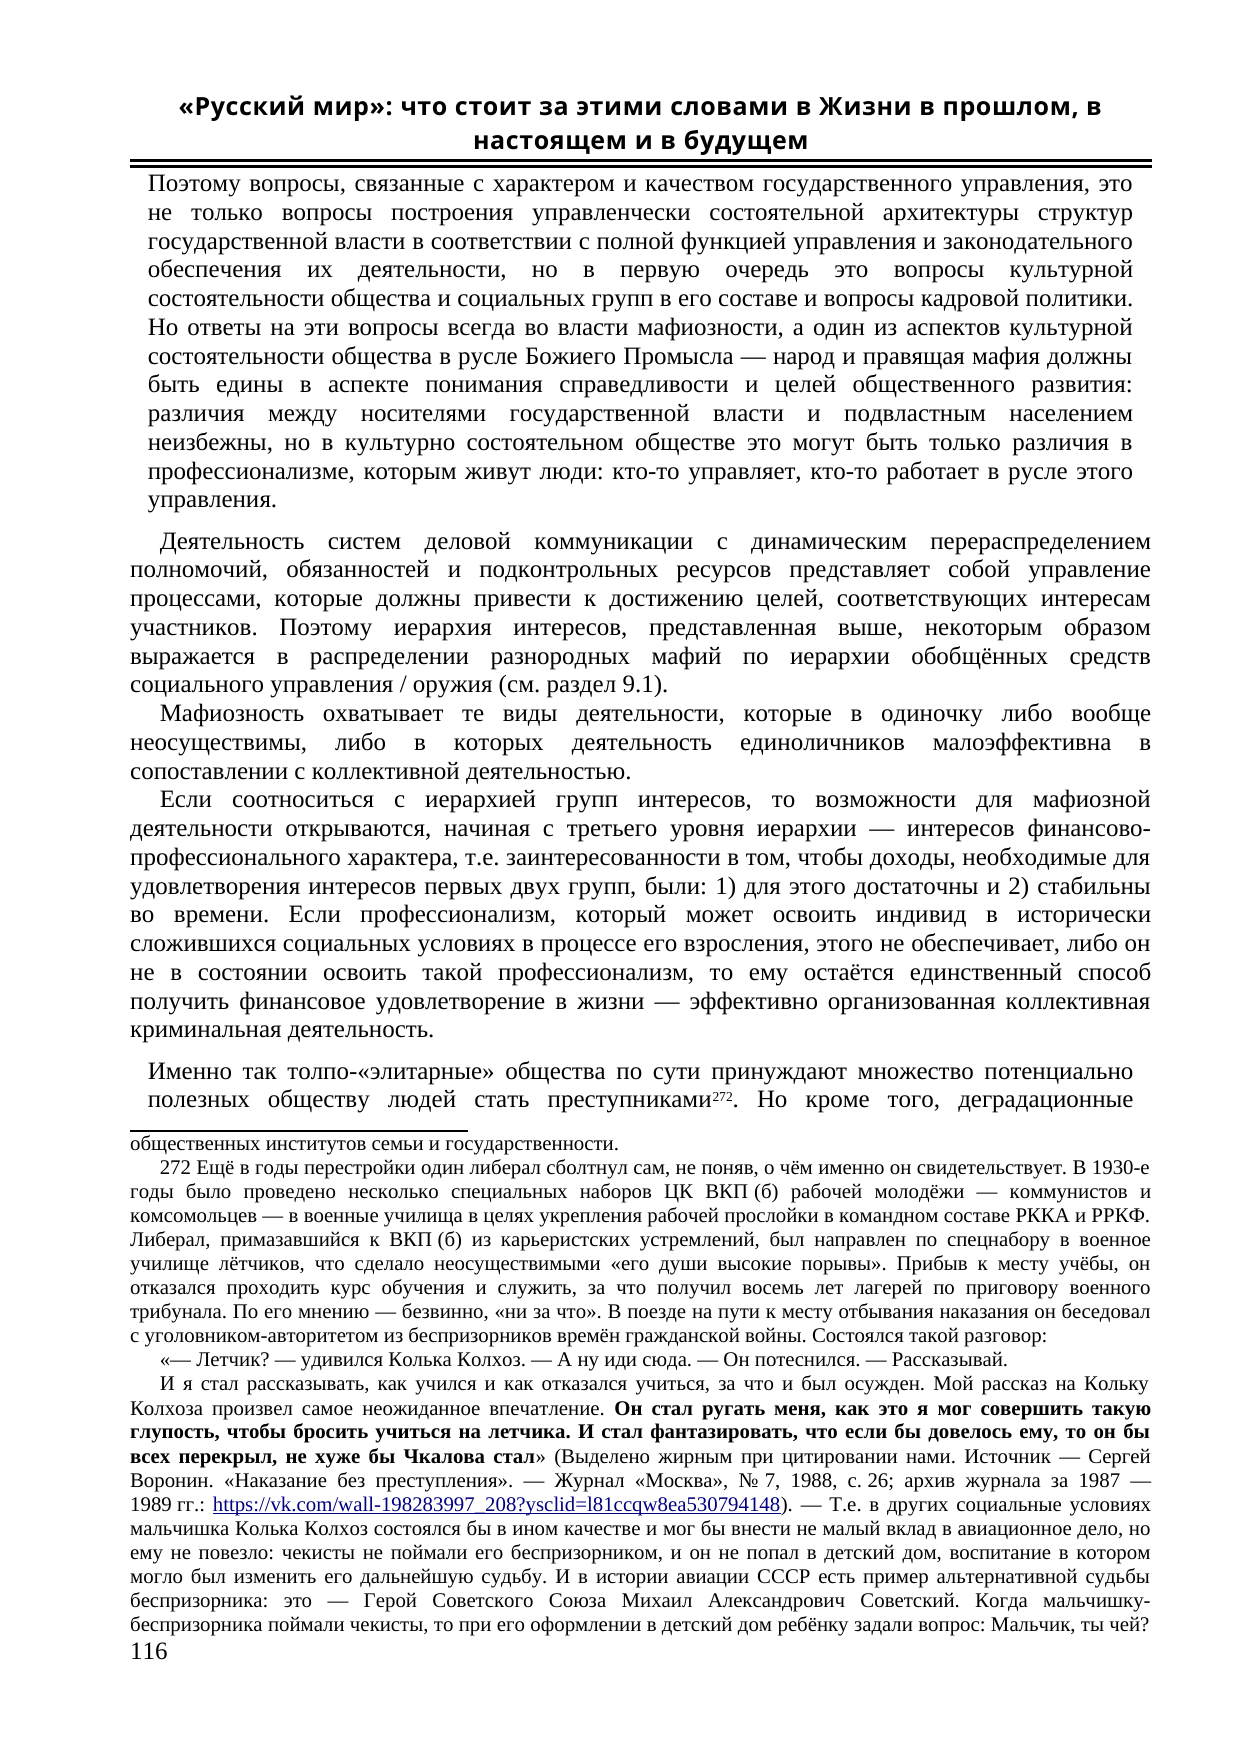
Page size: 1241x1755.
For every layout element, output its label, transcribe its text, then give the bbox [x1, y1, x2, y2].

text Если соотноситься с иерархией групп интересов, то возможности для мафиозной деятельности открываются, начиная с третьего уровня иерархии — интересов финансово-професси­онально­го характера, т.е. заинтересованности в том, чтобы доходы, необходимые для удовлетворения интересов первых двух групп, были: 1) для этого достаточны и 2) стабильны во времени. Если профессионализм, который может освоить индивид в исторически сложившихся социальных условиях в процессе его взросления, этого не обеспечивает, либо он не в состоянии освоить такой профессионализм, то ему остаётся единственный способ получить финансовое удовлетворение в жизни — эффективно организованная коллективная криминальная деятельность. [130, 784, 1152, 1043]
text общественных институтов семьи и государственности. [130, 1131, 1152, 1155]
text Поэтому вопросы, связанные с характером и качеством государственного управления, это не только вопросы построения управленчески состоятельной архитектуры структур государственной власти в соответствии с полной функцией управления и законодательного обеспечения их деятельности, но в первую очередь это вопросы культурной состоятельности общества и социальных групп в его составе и вопросы кадровой политики. Но ответы на эти вопросы всегда во власти мафиозности, а один из аспектов культурной состоятельности общества в русле Божиего Промысла — народ и правящая мафия должны быть едины в аспекте понимания справедливости и целей общественного развития: различия между носителями государственной власти и подвластным населением неизбежны, но в культурно состоятельном обществе это могут быть только различия в профессионализме, которым живут люди: кто-то управляет, кто-то работает в русле этого управления. [148, 168, 1134, 513]
text И я стал рассказывать, как учился и как отказался учиться, за что и был осужден. Мой рассказ на Кольку Колхоза произвел самое неожиданное впечатление. Он стал ругать меня, как это я мог совершить такую глупость, чтобы бросить учиться на летчика. И стал фантазировать, что если бы довелось ему, то он бы всех перекрыл, не хуже бы Чкалова стал» (Выделено жирным при цитировании нами. Источник — Сергей Воронин. «Наказание без преступления». — Журнал «Москва», № 7, 1988, с. 26; архив журнала за 1987 — 1989 гг.: https://vk.com/wall-198283997_208?ysclid=l81ccqw8ea530794148). — Т.е. в других социальные условиях мальчишка Колька Колхоз состоялся бы в ином качестве и мог бы внести не малый вклад в авиационное дело, но ему не повезло: чекисты не поймали его беспризорником, и он не попал в детский дом, воспитание в котором могло был изменить его дальнейшую судьбу. И в истории авиации СССР есть пример альтернативной судьбы беспризорника: это — Герой Советского Союза Михаил Александрович Советский. Когда мальчишку-беспризорника поймали чекисты, то при его оформлении в детский дом ребёнку задали вопрос: Мальчик, ты чей? [130, 1371, 1152, 1636]
text Мафиозность охватывает те виды деятельности, которые в одиночку либо вообще неосуществимы, либо в которых деятельность единоличников малоэффективна в сопоставлении с коллективной деятельностью. [130, 698, 1152, 784]
text Именно так толпо-«элитарные» общества по сути принуждают множество потенциально полезных обществу людей стать преступниками. Но кроме того, деградационные [148, 1056, 1134, 1113]
text Ещё в годы перестройки один либерал сболтнул сам, не поняв, о чём именно он свидетельствует. В 1930-е годы было проведено несколько специальных наборов ЦК ВКП (б) рабочей молодёжи — коммунистов и комсомольцев — в военные училища в целях укрепления рабочей прослойки в командном составе РККА и РРКФ. Либерал, примазавшийся к ВКП (б) из карьеристских устремлений, был направлен по спецнабору в военное училище лётчиков, что сделало неосуществимыми «его души высокие порывы». Прибыв к месту учёбы, он отказался проходить курс обучения и служить, за что получил восемь лет лагерей по приговору военного трибунала. По его мнению — безвинно, «ни за что». В поезде на пути к месту отбывания наказания он беседовал с уголовником-авторитетом из беспризорников времён гражданской войны. Состоялся такой разговор: [130, 1155, 1152, 1347]
text «— Летчик? — удивился Колька Колхоз. — А ну иди сюда. — Он потеснился. — Рассказывай. [130, 1347, 1152, 1371]
text Деятельность систем деловой коммуникации с динамическим перераспределением полномочий, обязанностей и подконтрольных ресурсов представляет собой управление процессами, которые должны привести к достижению целей, соответствующих интересам участников. Поэтому иерархия интересов, представленная выше, некоторым образом выражается в распределении разнородных мафий по иерархии обобщённых средств социального управления / оружия (см. раздел 9.1). [130, 526, 1152, 698]
